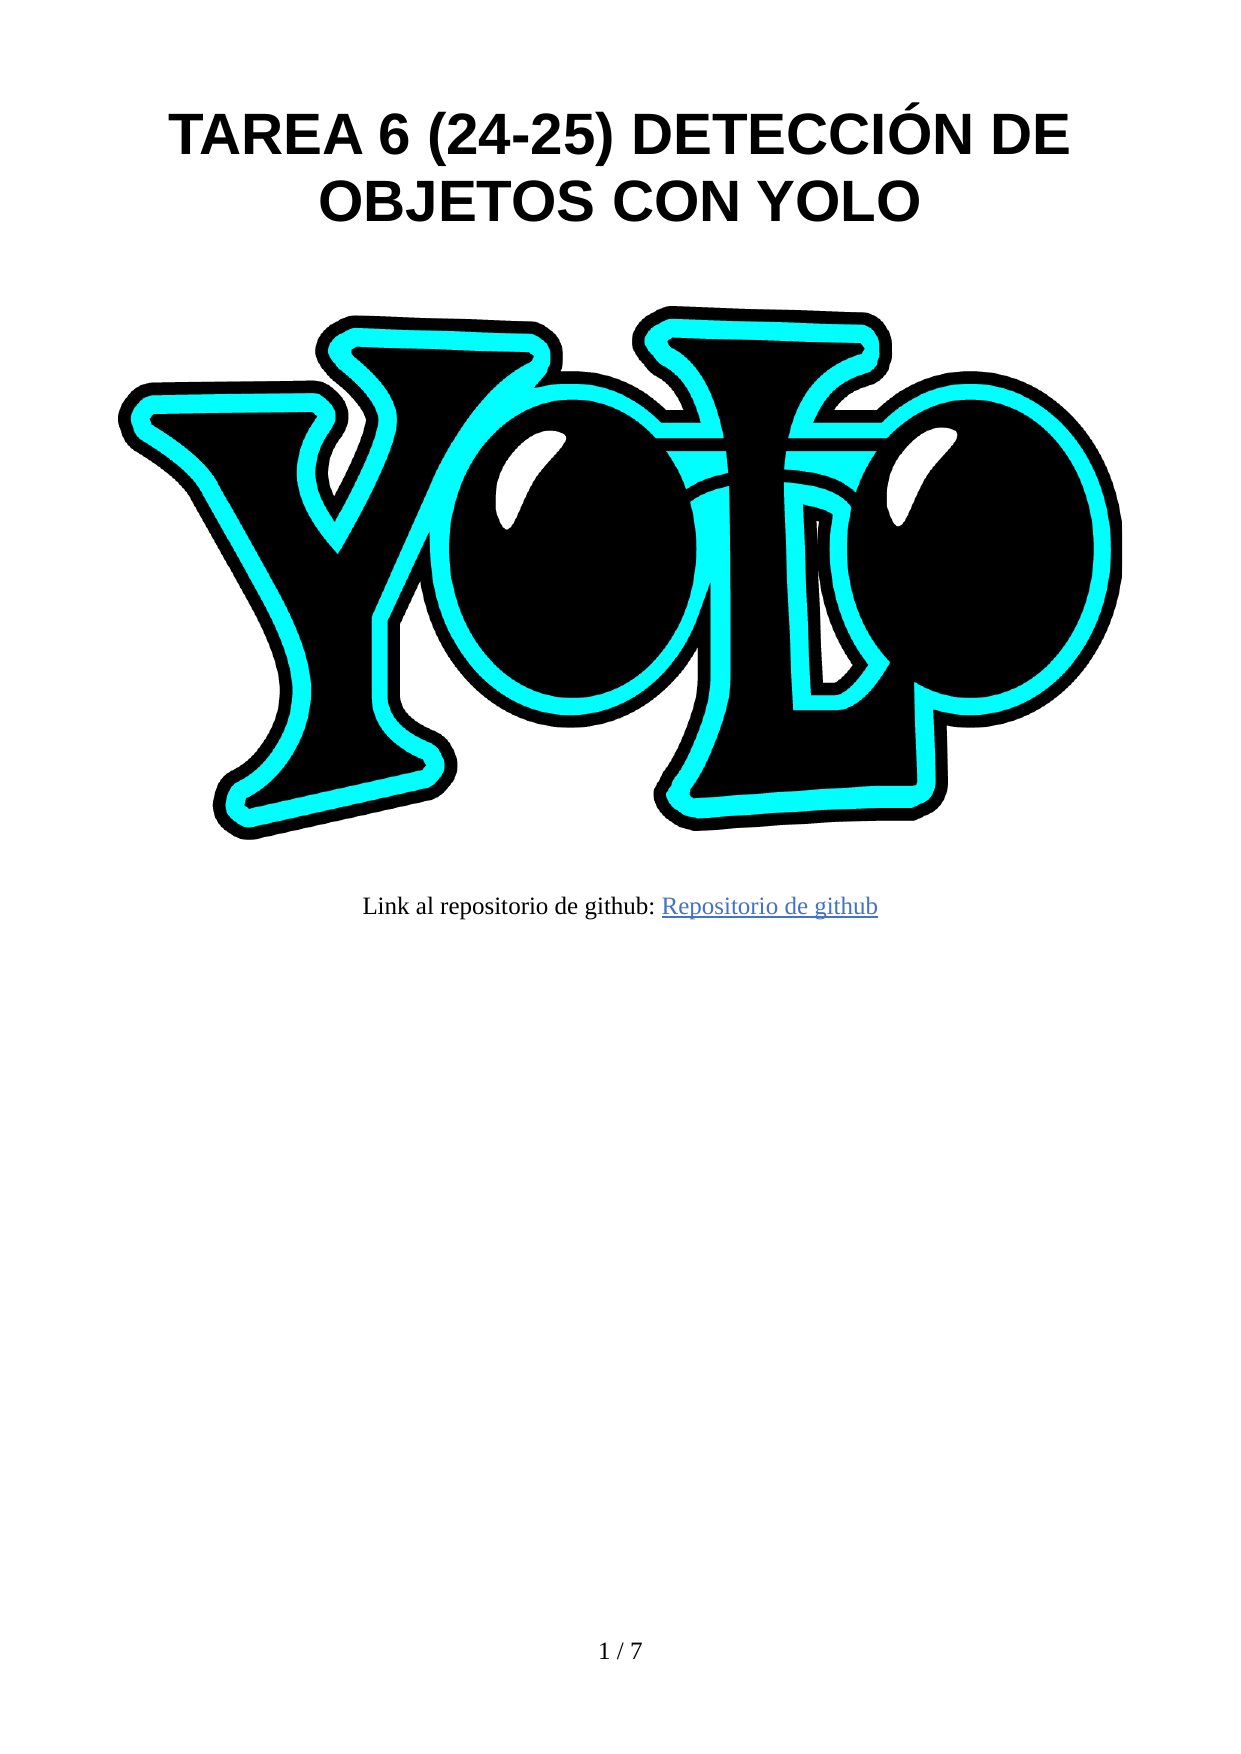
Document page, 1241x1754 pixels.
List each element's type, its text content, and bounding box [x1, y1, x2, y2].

text TAREA 6 (24-25) DETECCIÓN DE OBJETOS CON YOLO [118, 100, 1122, 234]
text Link al repositorio de github: Repositorio de github [118, 891, 1122, 920]
